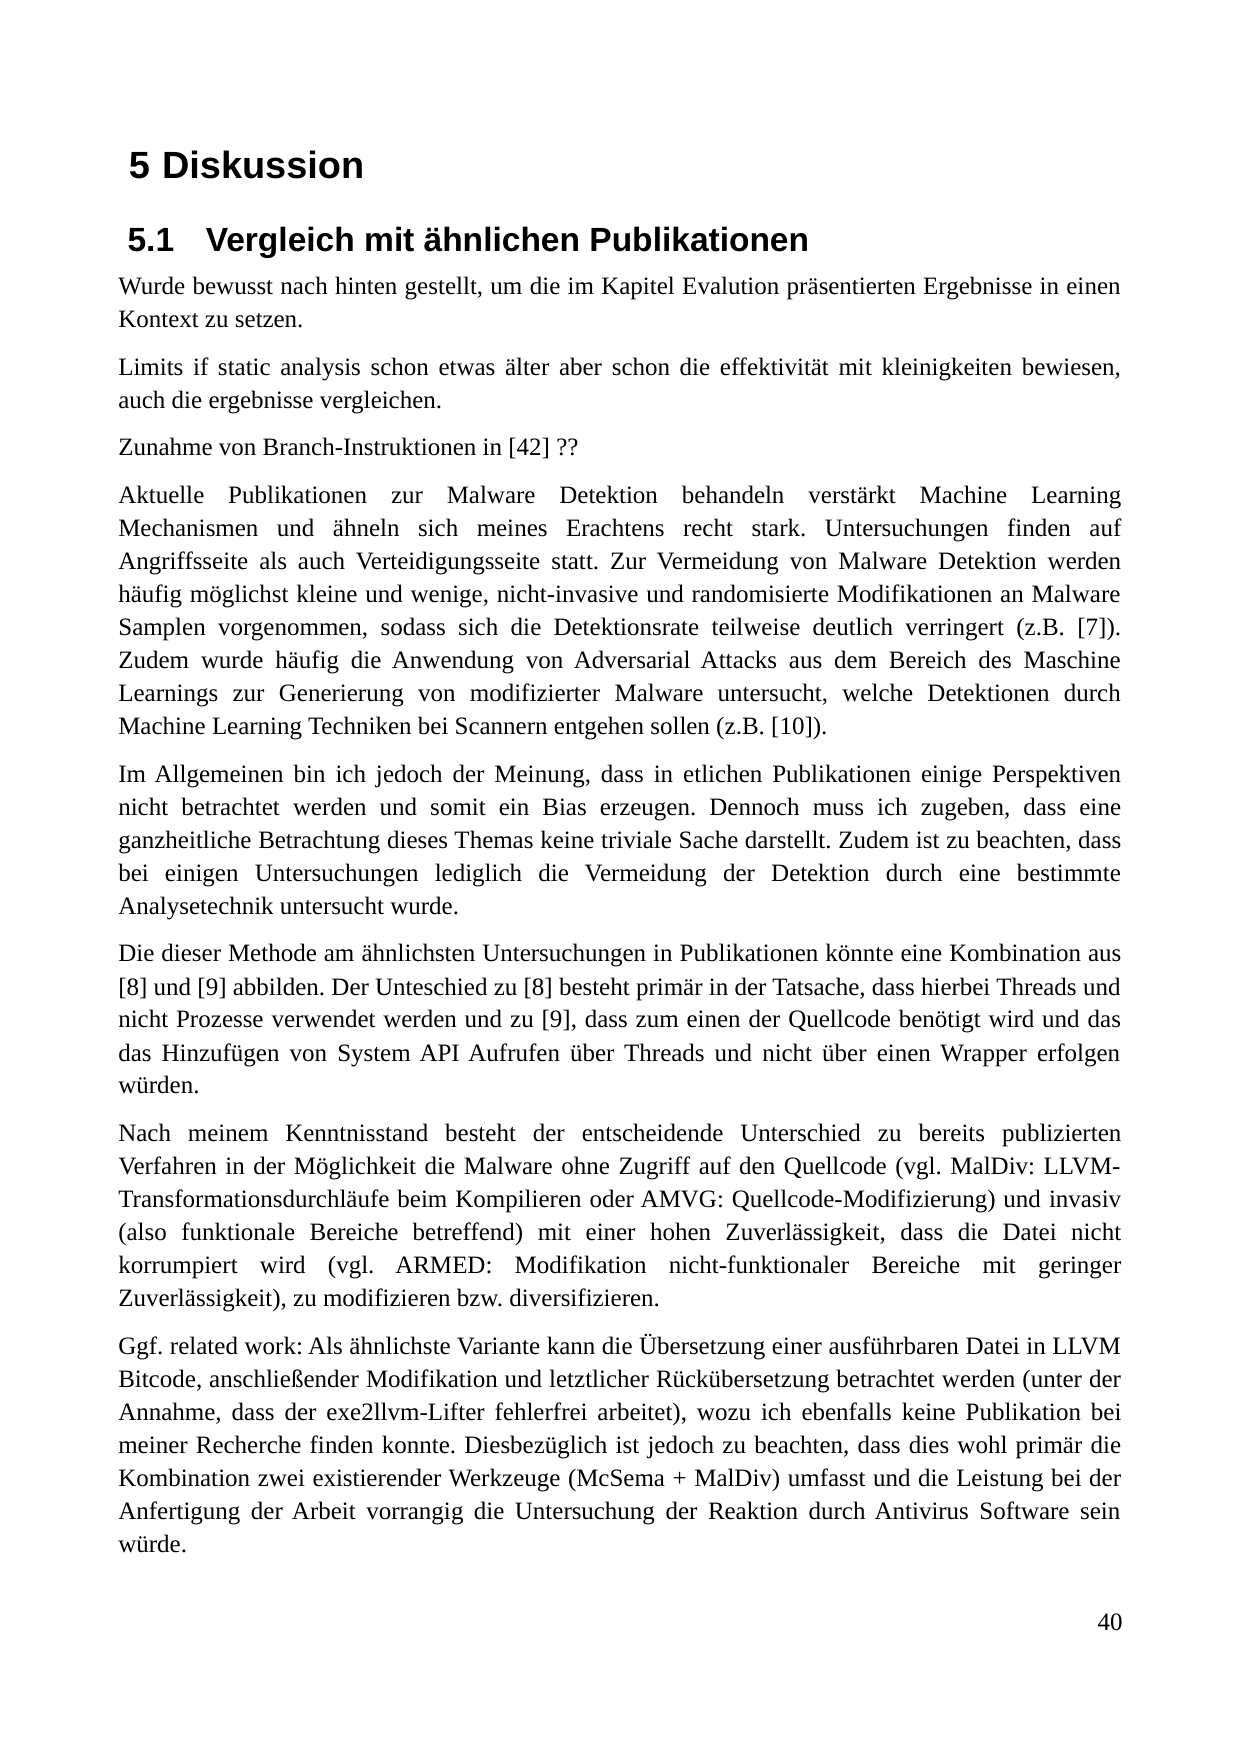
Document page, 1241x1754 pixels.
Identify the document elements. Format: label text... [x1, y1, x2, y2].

text Limits if static analysis schon etwas älter aber schon die effektivität mit kleinigkeiten bewiesen, auch die ergebnisse vergleichen. [118, 352, 1122, 414]
text Wurde bewusst nach hinten gestellt, um die im Kapitel Evalution präsentierten Ergebnisse in einen Kontext zu setzen. [118, 271, 1122, 333]
text Ggf. related work: Als ähnlichste Variante kann die Übersetzung einer ausführbaren Datei in LLVM Bitcode, anschließender Modifikation und letztlicher Rückübersetzung betrachtet werden (unter der Annahme, dass der exe2llvm-Lifter fehlerfrei arbeitet), wozu ich ebenfalls keine Publikation bei meiner Recherche finden konnte. Diesbezüglich ist jedoch zu beachten, dass dies wohl primär die Kombination zwei existierender Werkzeuge (McSema + MalDiv) umfasst und die Leistung bei der Anfertigung der Arbeit vorrangig die Untersuchung der Reaktion durch Antivirus Software sein würde. [118, 1331, 1122, 1558]
text Im Allgemeinen bin ich jedoch der Meinung, dass in etlichen Publikationen einige Perspektiven nicht betrachtet werden und somit ein Bias erzeugen. Dennoch muss ich zugeben, dass eine ganzheitliche Betrachtung dieses Themas keine triviale Sache darstellt. Zudem ist zu beachten, dass bei einigen Untersuchungen lediglich die Vermeidung der Detektion durch eine bestimmte Analysetechnik untersucht wurde. [118, 759, 1122, 920]
subtitle Vergleich mit ähnlichen Publikationen [118, 220, 1122, 259]
text Die dieser Methode am ähnlichsten Untersuchungen in Publikationen könnte eine Kombination aus [8] und [9] abbilden. Der Unteschied zu [8] besteht primär in der Tatsache, dass hierbei Threads und nicht Prozesse verwendet werden und zu [9], dass zum einen der Quellcode benötigt wird und das das Hinzufügen von System API Aufrufen über Threads und nicht über einen Wrapper erfolgen würden. [118, 938, 1122, 1099]
text Aktuelle Publikationen zur Malware Detektion behandeln verstärkt Machine Learning Mechanismen und ähneln sich meines Erachtens recht stark. Untersuchungen finden auf Angriffsseite als auch Verteidigungsseite statt. Zur Vermeidung von Malware Detektion werden häufig möglichst kleine und wenige, nicht-invasive und randomisierte Modifikationen an Malware Samplen vorgenommen, sodass sich die Detektionsrate teilweise deutlich verringert (z.B. [7]). Zudem wurde häufig die Anwendung von Adversarial Attacks aus dem Bereich des Maschine Learnings zur Generierung von modifizierter Malware untersucht, welche Detektionen durch Machine Learning Techniken bei Scannern entgehen sollen (z.B. [10]). [118, 480, 1122, 740]
subtitle Diskussion [118, 143, 1122, 187]
text Zunahme von Branch-Instruktionen in [42] ?? [118, 432, 1122, 461]
text Nach meinem Kenntnisstand besteht der entscheidende Unterschied zu bereits publizierten Verfahren in der Möglichkeit die Malware ohne Zugriff auf den Quellcode (vgl. MalDiv: LLVM-Transformationsdurchläufe beim Kompilieren oder AMVG: Quellcode-Modifizierung) und invasiv (also funktionale Bereiche betreffend) mit einer hohen Zuverlässigkeit, dass die Datei nicht korrumpiert wird (vgl. ARMED: Modifikation nicht-funktionaler Bereiche mit geringer Zuverlässigkeit), zu modifizieren bzw. diversifizieren. [118, 1118, 1122, 1312]
